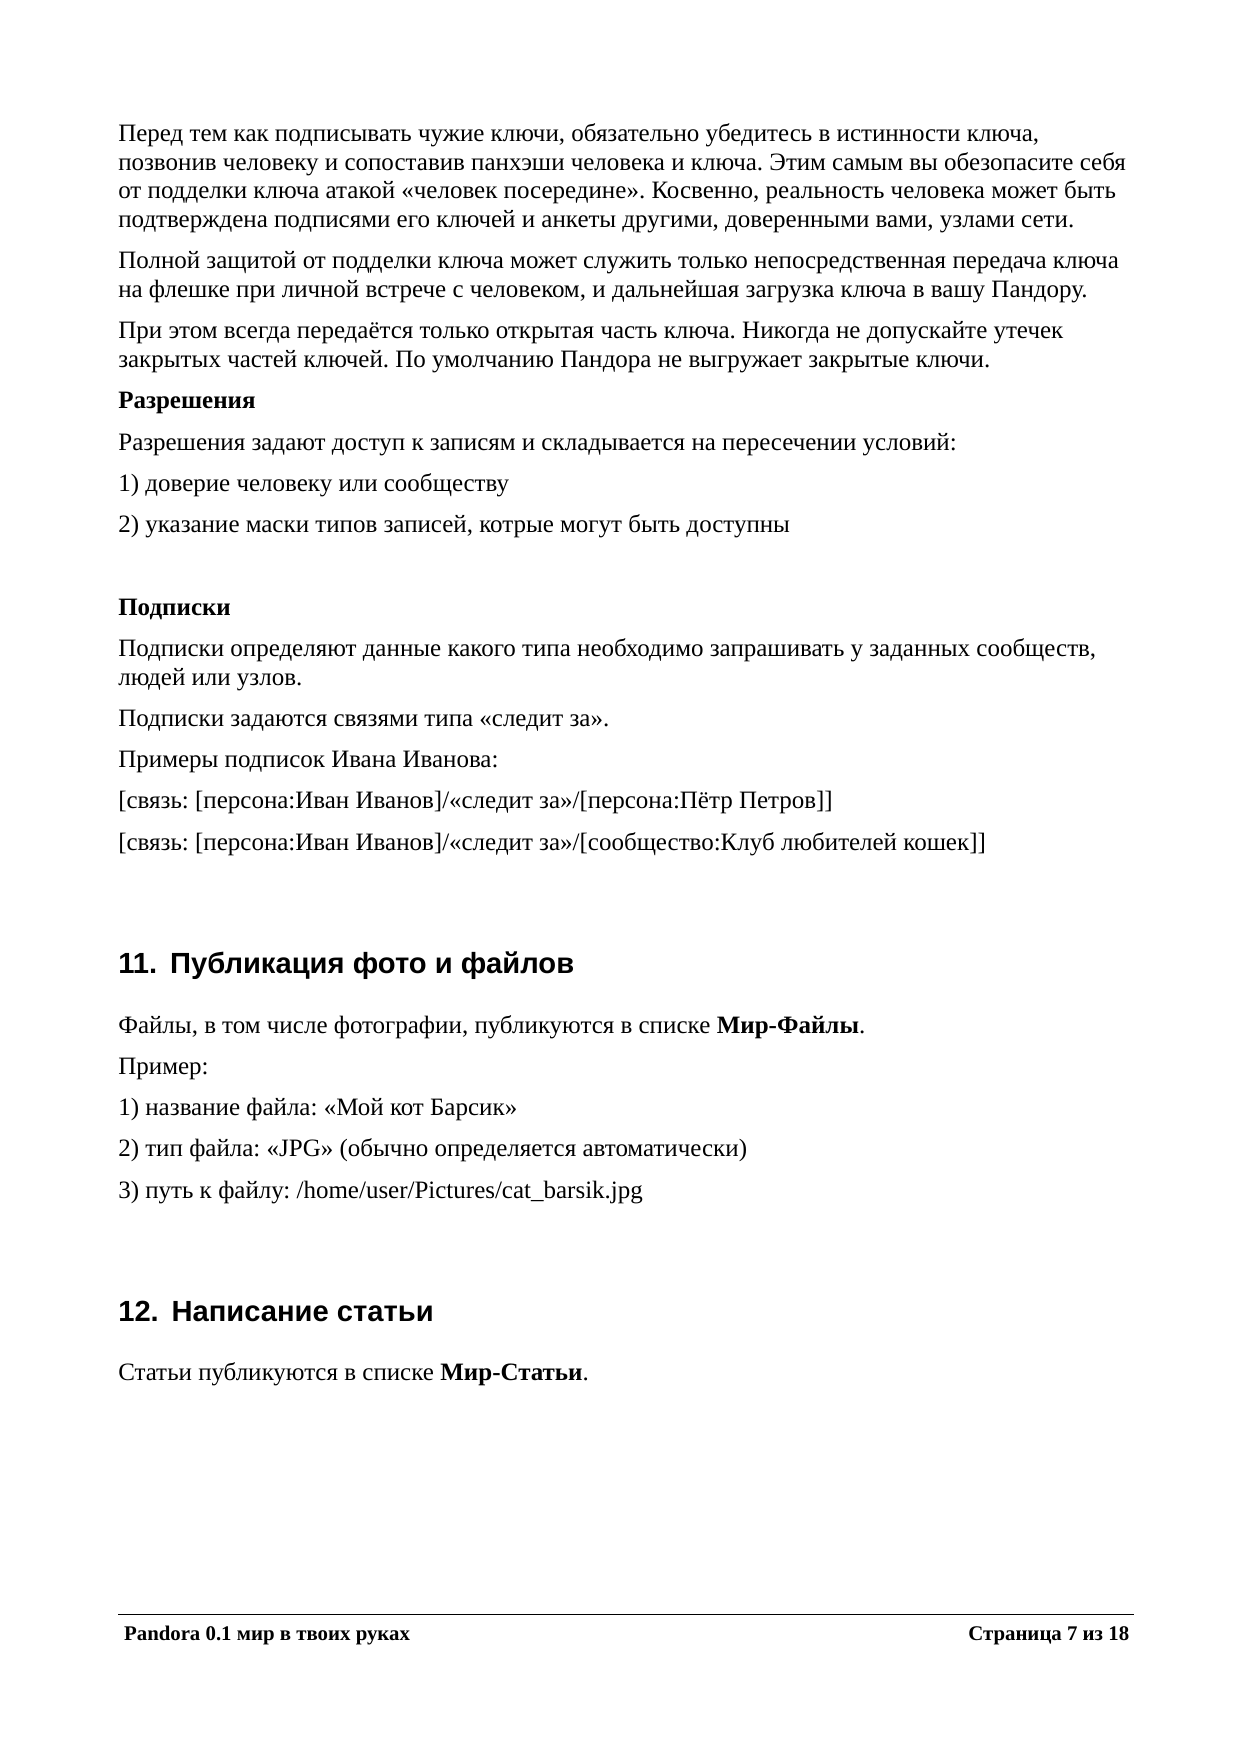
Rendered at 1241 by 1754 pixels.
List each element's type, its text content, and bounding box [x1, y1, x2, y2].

text Пример: [118, 1051, 1134, 1080]
text 2) указание маски типов записей, котрые могут быть доступны [118, 509, 1134, 538]
text Разрешения [118, 386, 1134, 414]
text [связь: [персона:Иван Иванов]/«следит за»/[персона:Пётр Петров]] [118, 786, 1134, 814]
text Файлы, в том числе фотографии, публикуются в списке Мир-Файлы. [118, 1010, 1134, 1038]
text Примеры подписок Ивана Иванова: [118, 744, 1134, 773]
text Подписки [118, 592, 1134, 621]
text [связь: [персона:Иван Иванов]/«следит за»/[сообщество:Клуб любителей кошек]] [118, 827, 1134, 856]
subtitle Написание статьи [118, 1294, 1134, 1327]
text Подписки определяют данные какого типа необходимо запрашивать у заданных сообществ, людей или узлов. [118, 633, 1134, 691]
text Полной защитой от подделки ключа может служить только непосредственная передача ключа на флешке при личной встрече с человеком, и дальнейшая загрузка ключа в вашу Пандору. [118, 246, 1134, 303]
text 1) доверие человеку или сообществу [118, 468, 1134, 497]
text Разрешения задают доступ к записям и складывается на пересечении условий: [118, 427, 1134, 456]
text При этом всегда передаётся только открытая часть ключа. Никогда не допускайте утечек закрытых частей ключей. По умолчанию Пандора не выгружает закрытые ключи. [118, 316, 1134, 373]
text Подписки задаются связями типа «следит за». [118, 703, 1134, 732]
text 2) тип файла: «JPG» (обычно определяется автоматически) [118, 1133, 1134, 1162]
text 3) путь к файлу: /home/user/Pictures/cat_barsik.jpg [118, 1175, 1134, 1203]
subtitle Публикация фото и файлов [118, 946, 1134, 979]
text Статьи публикуются в списке Мир-Статьи. [118, 1357, 1134, 1386]
text Перед тем как подписывать чужие ключи, обязательно убедитесь в истинности ключа, позвонив человеку и сопоставив панхэши человека и ключа. Этим самым вы обезопасите себя от подделки ключа атакой «человек посередине». Косвенно, реальность человека может быть подтверждена подписями его ключей и анкеты другими, доверенными вами, узлами сети. [118, 118, 1134, 233]
text 1) название файла: «Мой кот Барсик» [118, 1092, 1134, 1121]
